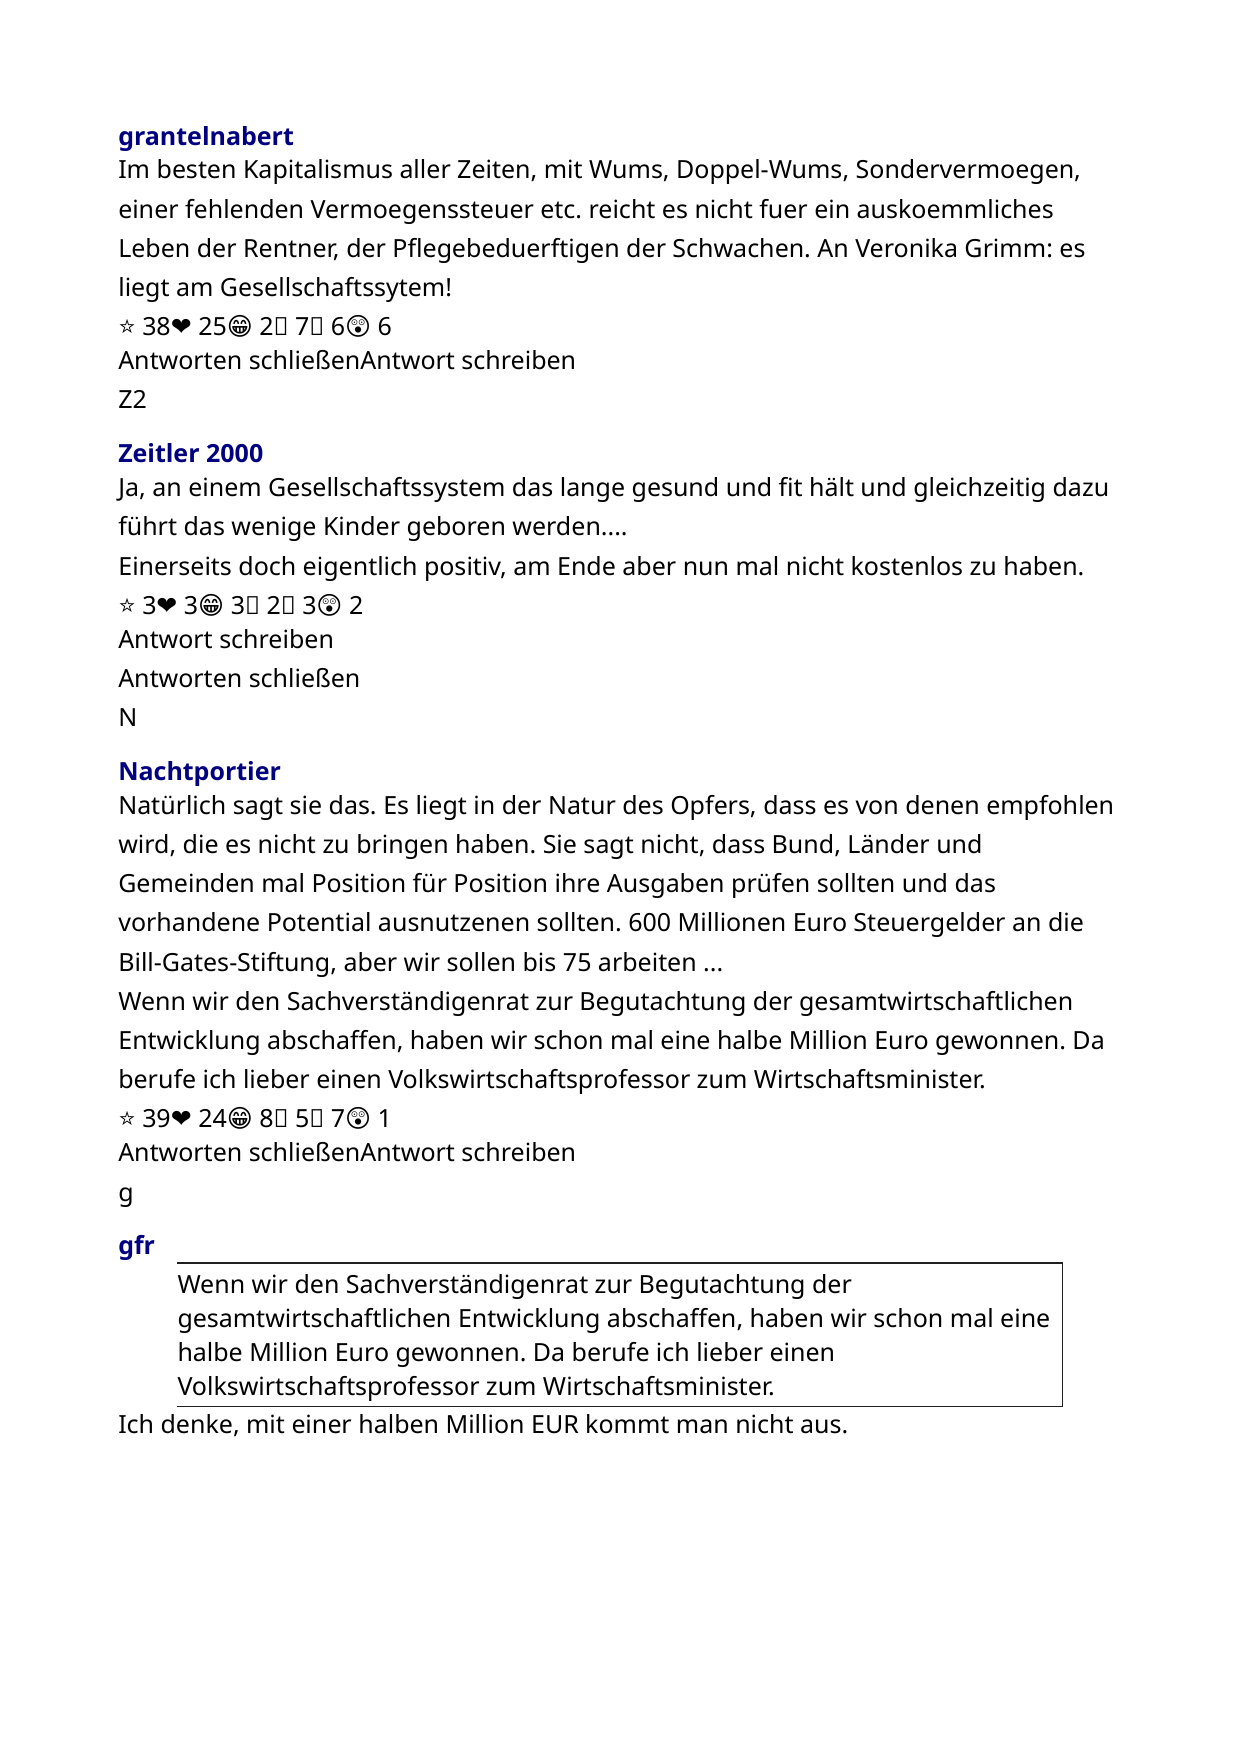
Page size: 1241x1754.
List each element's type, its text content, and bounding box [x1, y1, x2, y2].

text Im besten Kapitalismus aller Zeiten, mit Wums, Doppel-Wums, Sondervermoegen, einer fehlenden Vermoegenssteuer etc. reicht es nicht fuer ein auskoemmliches Leben der Rentner, der Pflegebeduerftigen der Schwachen. An Veronika Grimm: es liegt am Gesellschaftssytem! [118, 152, 1122, 304]
text Z2 [118, 382, 1122, 416]
text Antwort schreiben [118, 621, 1122, 656]
text g [118, 1174, 1122, 1208]
text Natürlich sagt sie das. Es liegt in der Natur des Opfers, dass es von denen empfohlen wird, die es nicht zu bringen haben. Sie sagt nicht, dass Bund, Länder und Gemeinden mal Position für Position ihre Ausgaben prüfen sollten und das vorhandene Potential ausnutzenen sollten. 600 Millionen Euro Steuergelder an die Bill-Gates-Stiftung, aber wir sollen bis 75 arbeiten ... [118, 788, 1122, 978]
subtitle Zeitler 2000 [118, 436, 1122, 470]
text Antworten schließenAntwort schreiben [118, 1135, 1122, 1169]
text ⭐️ 39❤️ 24😁 8🙁 5🤨 7😲 1 [118, 1101, 1122, 1135]
text N [118, 700, 1122, 734]
text ⭐️ 38❤️ 25😁 2🙁 7🤨 6😲 6 [118, 309, 1122, 343]
subtitle gfr [118, 1228, 1122, 1262]
subtitle grantelnabert [118, 118, 1122, 152]
text Wenn wir den Sachverständigenrat zur Begutachtung der gesamtwirtschaftlichen Entwicklung abschaffen, haben wir schon mal eine halbe Million Euro gewonnen. Da berufe ich lieber einen Volkswirtschaftsprofessor zum Wirtschaftsminister. [118, 983, 1122, 1096]
text Antworten schließen [118, 661, 1122, 695]
text Antworten schließenAntwort schreiben [118, 343, 1122, 377]
text Ich denke, mit einer halben Million EUR kommt man nicht aus. [118, 1407, 1122, 1441]
text Wenn wir den Sachverständigenrat zur Begutachtung der gesamtwirtschaftlichen Entwicklung abschaffen, haben wir schon mal eine halbe Million Euro gewonnen. Da berufe ich lieber einen Volkswirtschaftsprofessor zum Wirtschaftsminister. [177, 1264, 1062, 1406]
text ⭐️ 3❤️ 3😁 3🙁 2🤨 3😲 2 [118, 587, 1122, 621]
subtitle Nachtportier [118, 753, 1122, 788]
text Einerseits doch eigentlich positiv, am Ende aber nun mal nicht kostenlos zu haben. [118, 548, 1122, 582]
text Ja, an einem Gesellschaftssystem das lange gesund und fit hält und gleichzeitig dazu führt das wenige Kinder geboren werden.... [118, 470, 1122, 543]
